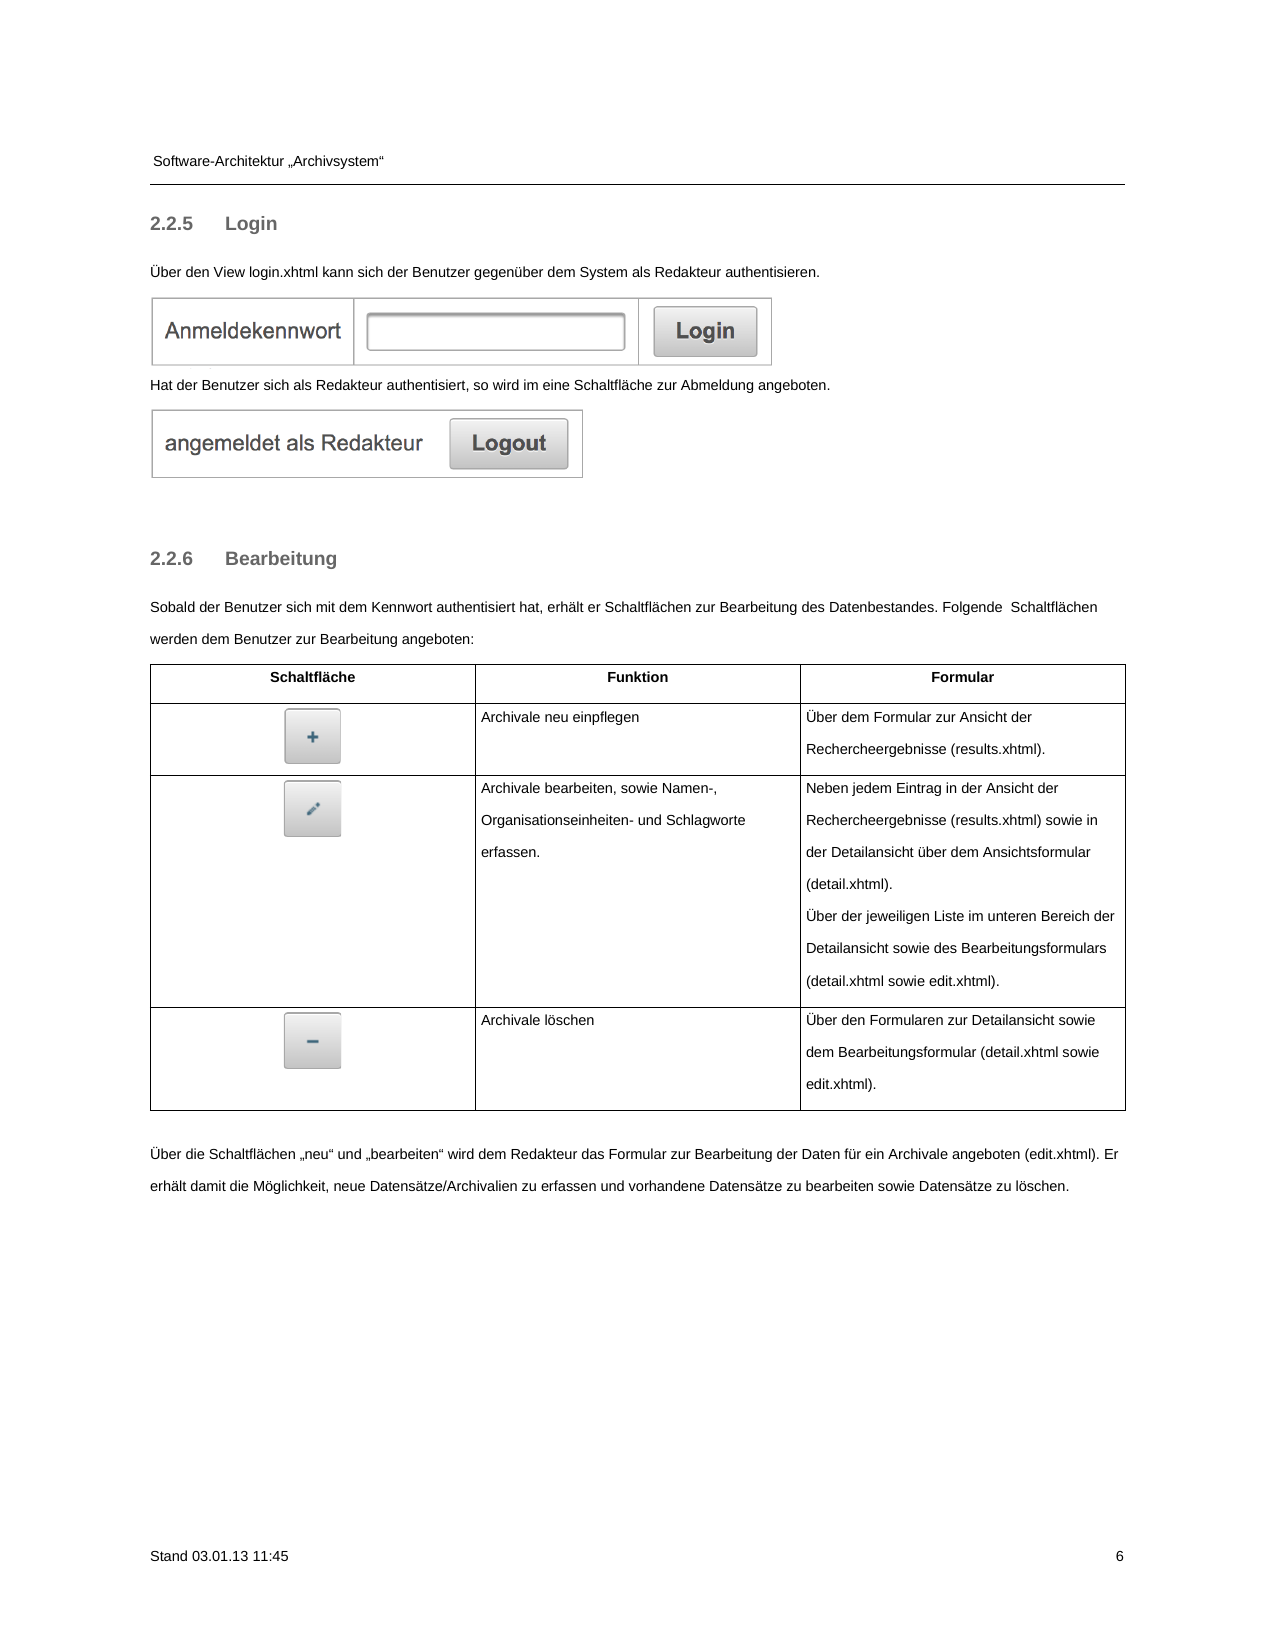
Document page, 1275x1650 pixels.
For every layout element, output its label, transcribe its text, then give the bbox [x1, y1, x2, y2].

table_cell [151, 704, 475, 775]
table_cell Über den Formularen zur Detailansicht sowie dem Bearbeitungsformular (detail.xhtml sowie edit.xhtml). [801, 1008, 1125, 1110]
subtitle Bearbeitung [150, 548, 1125, 586]
table_cell Archivale bearbeiten, sowie Namen-, Organisationseinheiten- und Schlagworte erfassen. [476, 776, 800, 1007]
text Hat der Benutzer sich als Redakteur authentisiert, so wird im eine Schaltfläche zur Abmeldung angeboten. [150, 377, 1125, 405]
text Über die Schaltflächen „neu“ und „bearbeiten“ wird dem Redakteur das Formular zur Bearbeitung der Daten für ein Archivale angeboten (edit.xhtml). Er erhält damit die Möglichkeit, neue Datensätze/Archivalien zu erfassen und vorhandene Datensätze zu bearbeiten sowie Datensätze zu löschen. [150, 1147, 1125, 1207]
picture [283, 1012, 342, 1069]
table_cell Archivale löschen [476, 1008, 800, 1110]
table_cell Archivale neu einpflegen [476, 704, 800, 775]
subtitle Login [150, 213, 1125, 251]
table_header Formular [801, 665, 1125, 703]
text Über den View login.xhtml kann sich der Benutzer gegenüber dem System als Redakteur authentisieren. [150, 264, 1125, 292]
table_cell [151, 776, 475, 1007]
table_cell Neben jedem Eintrag in der Ansicht der Rechercheergebnisse (results.xhtml) sowie in der Detailansicht über dem Ansichtsformular (detail.xhtml). Über der jeweiligen Liste im unteren Bereich der Detailansicht sowie des Bearbeitungsformulars (detail.xhtml sowie edit.xhtml). [801, 776, 1125, 1007]
picture [284, 708, 341, 764]
picture [150, 408, 584, 479]
picture [283, 780, 342, 837]
table_header Funktion [476, 665, 800, 703]
table_header Schaltfläche [151, 665, 475, 703]
table_cell [151, 1008, 475, 1012]
table_cell [151, 1013, 475, 1110]
table_cell Über dem Formular zur Ansicht der Rechercheergebnisse (results.xhtml). [801, 704, 1125, 775]
picture [150, 296, 773, 369]
text Sobald der Benutzer sich mit dem Kennwort authentisiert hat, erhält er Schaltflächen zur Bearbeitung des Datenbestandes. Folgende Schaltflächen werden dem Benutzer zur Bearbeitung angeboten: [150, 599, 1125, 659]
